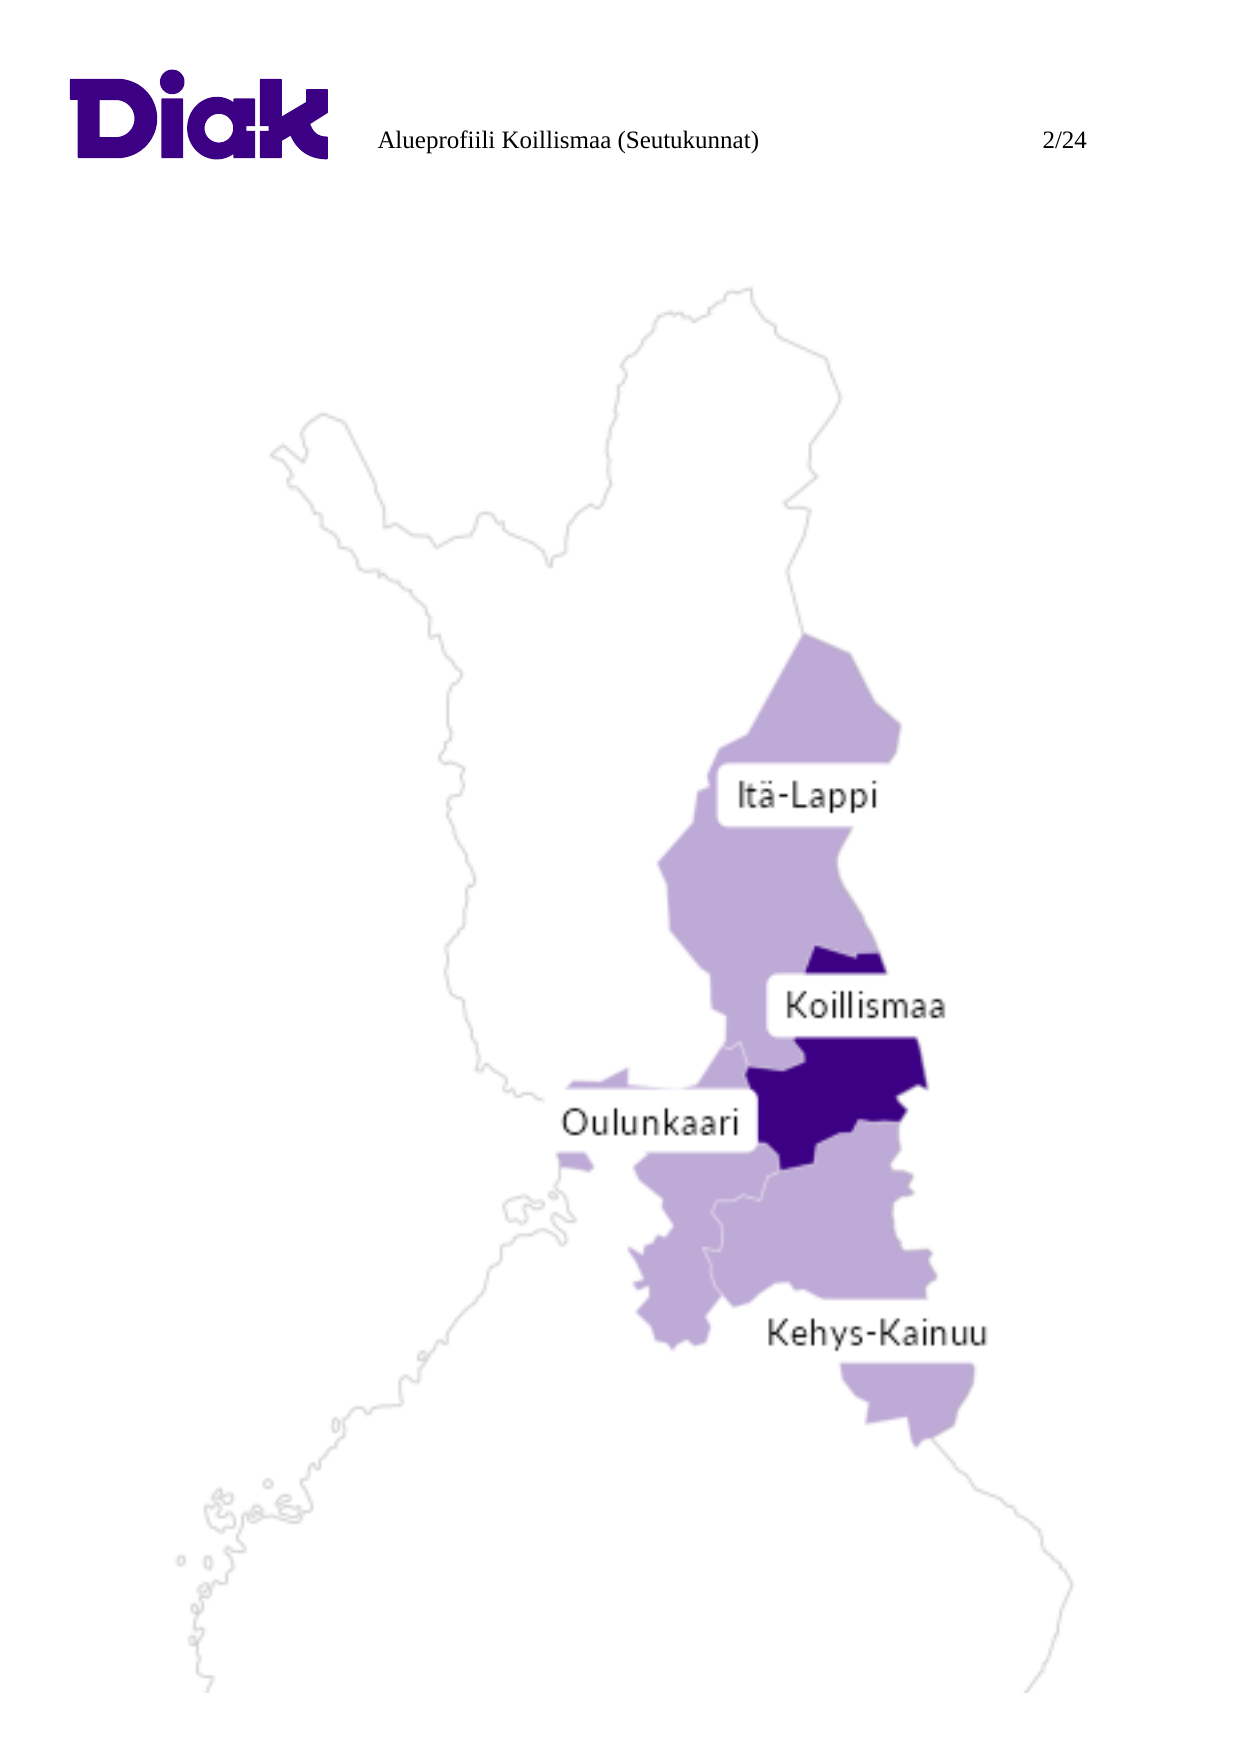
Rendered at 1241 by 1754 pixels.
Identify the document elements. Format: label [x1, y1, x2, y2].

picture [61, 196, 1179, 1693]
